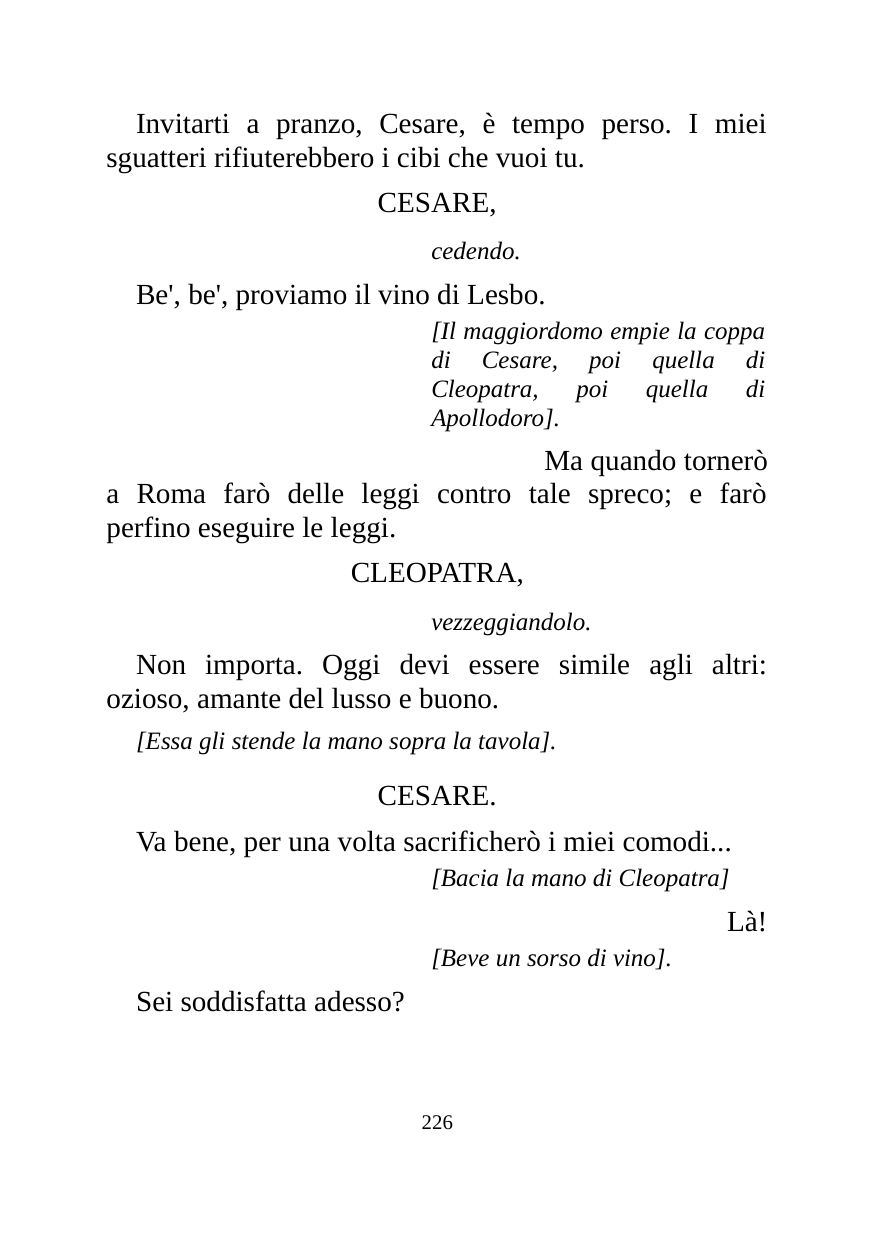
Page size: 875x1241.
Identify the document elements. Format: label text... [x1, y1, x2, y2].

text vezzeggiandolo. [431, 607, 768, 636]
text [Beve un sorso di vino]. [431, 943, 768, 972]
text Ma quando tornerò a Roma farò delle leggi contro tale spreco; e farò perfino eseguire le leggi. [106, 443, 768, 544]
text Be', be', proviamo il vino di Lesbo. [106, 277, 768, 310]
text Invitarti a pranzo, Cesare, è tempo perso. I miei sguatteri rifiuterebbero i cibi che vuoi tu. [106, 106, 768, 173]
text Non importa. Oggi devi essere simile agli altri: ozioso, amante del lusso e buono. [106, 647, 768, 714]
text CESARE. [106, 778, 768, 812]
text CESARE, [106, 185, 768, 219]
text CLEOPATRA, [106, 556, 768, 589]
text Là! [106, 904, 768, 937]
text [Bacia la mano di Cleopatra] [431, 863, 768, 892]
text cedendo. [431, 236, 768, 265]
text Sei soddisfatta adesso? [106, 984, 768, 1017]
text Va bene, per una volta sacrificherò i miei comodi... [106, 824, 768, 857]
text [Essa gli stende la mano sopra la tavola]. [106, 726, 768, 755]
text [Il maggiordomo empie la coppa di Cesare, poi quella di Cleopatra, poi quella di Apollodoro]. [431, 316, 768, 431]
